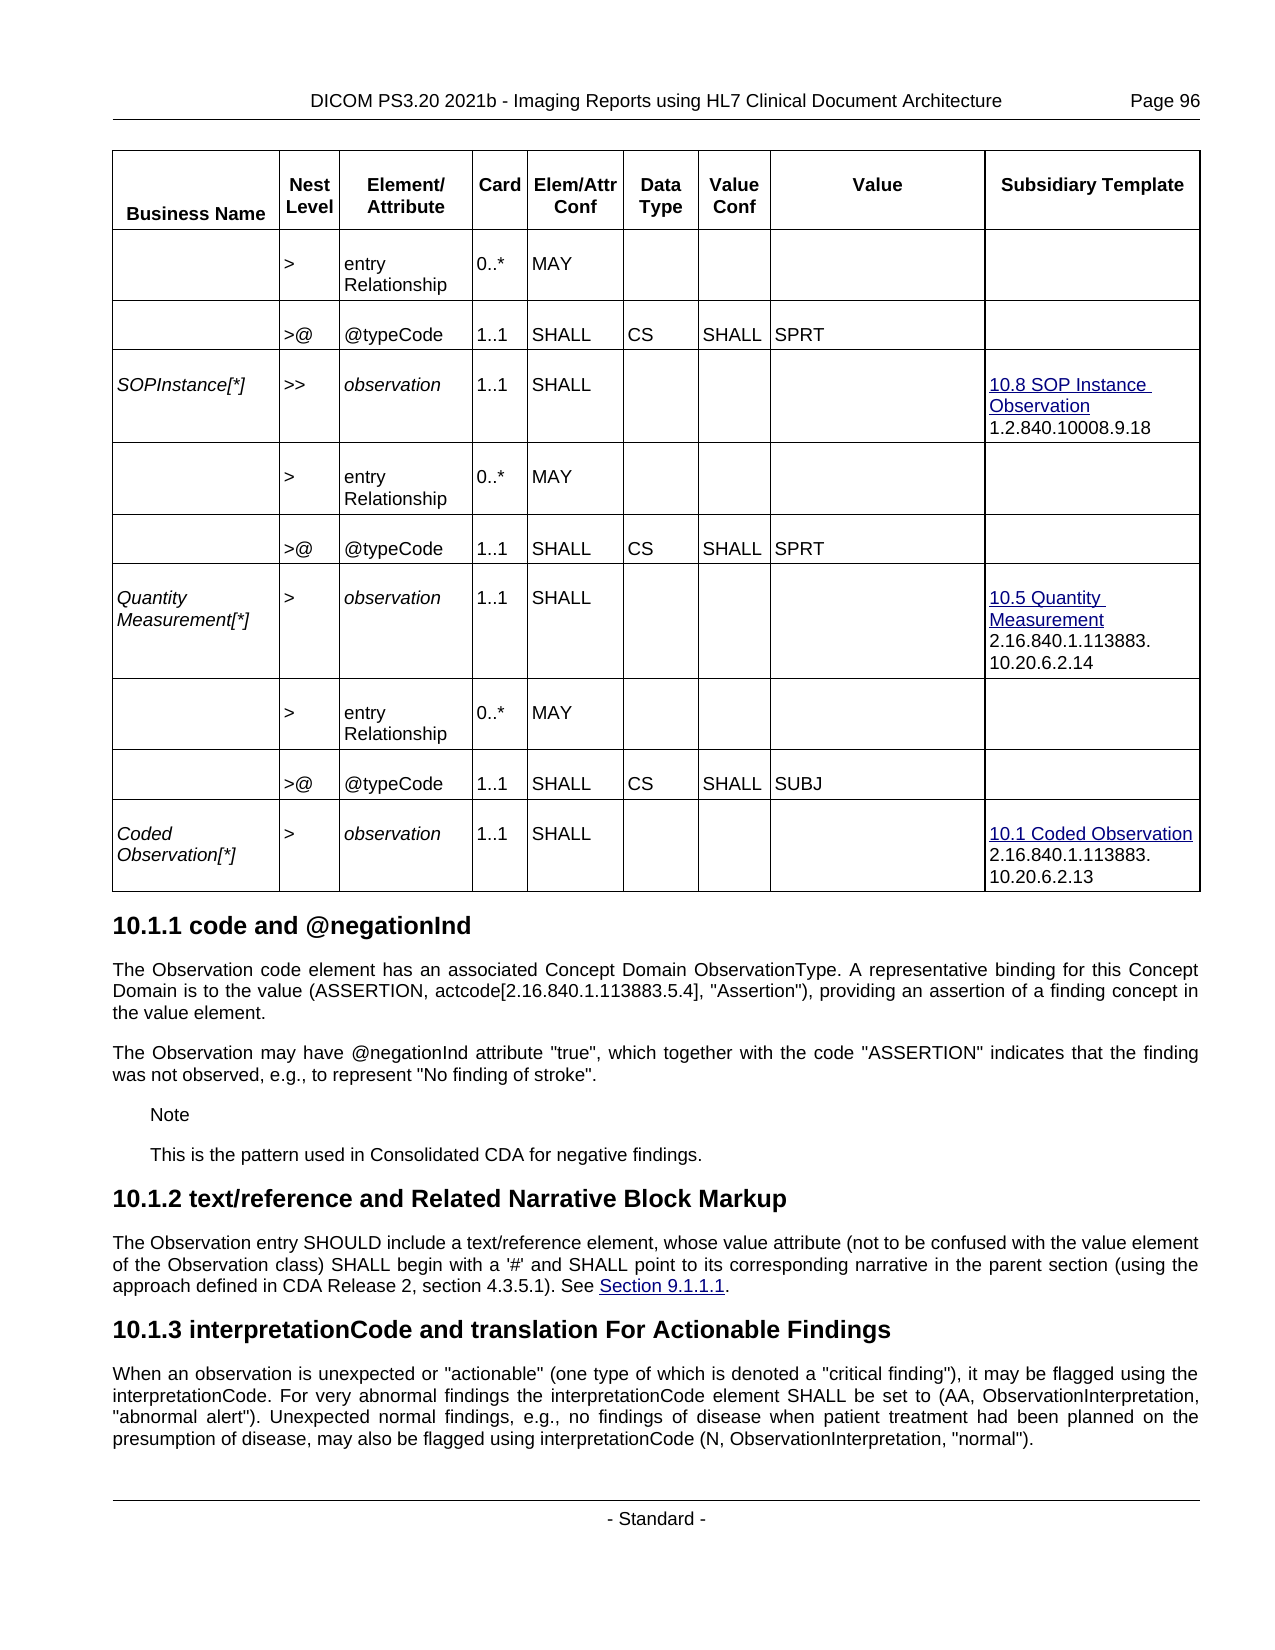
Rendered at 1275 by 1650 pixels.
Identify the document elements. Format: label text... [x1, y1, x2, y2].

table_cell [986, 443, 1199, 513]
table_cell SHALL [528, 301, 623, 349]
table_cell [771, 679, 984, 749]
text This is the pattern used in Consolidated CDA for negative findings. [150, 1144, 1162, 1166]
table_cell entry​Relationship [340, 443, 472, 513]
table_cell SHALL [528, 515, 623, 563]
table_header Element/​Attribute [340, 151, 472, 228]
table_cell [699, 679, 770, 749]
table_cell [771, 350, 984, 442]
table_cell [986, 515, 1199, 563]
table_cell [771, 230, 984, 300]
table_cell [624, 800, 698, 891]
text Note [150, 1104, 1162, 1125]
table_cell SHALL [528, 350, 623, 442]
table_cell MAY [528, 679, 623, 749]
table_cell MAY [528, 230, 623, 300]
table_cell [986, 230, 1199, 300]
table_cell [624, 230, 698, 300]
table_cell > [280, 564, 339, 677]
table_cell @typeCode [340, 750, 472, 798]
table_cell [699, 564, 770, 677]
table_cell SHALL [699, 301, 770, 349]
table_cell SHALL [699, 515, 770, 563]
table_cell > [280, 679, 339, 749]
table_cell SPRT [771, 515, 984, 563]
text The Observation code element has an associated Concept Domain ObservationType. A representative binding for this Concept Domain is to the value (ASSERTION, actcode[2.16.840.1.113883.5.4], "Assertion"), providing an assertion of a finding concept in the value element. [112, 958, 1200, 1023]
table_cell > [280, 800, 339, 891]
table_header Subsidiary Template [986, 151, 1199, 228]
table_cell >> [280, 350, 339, 442]
text 10.1.2 text/reference and Related Narrative Block Markup [112, 1184, 1200, 1213]
table_cell SPRT [771, 301, 984, 349]
table_cell @typeCode [340, 301, 472, 349]
table_cell @typeCode [340, 515, 472, 563]
table_cell [986, 679, 1199, 749]
table_cell [699, 230, 770, 300]
table_cell 10.1 Coded Observation 2.16.840.1.113883.​10.20.6.2.13 [986, 800, 1199, 891]
table_cell Coded​Observation[*] [113, 800, 279, 891]
table_cell 0..* [473, 443, 527, 513]
table_cell [771, 443, 984, 513]
table_cell >@ [280, 750, 339, 798]
table_cell entry​Relationship [340, 230, 472, 300]
table_cell CS [624, 750, 698, 798]
table_cell [771, 800, 984, 891]
table_cell SHALL [528, 750, 623, 798]
table_cell [624, 564, 698, 677]
table_header Value [771, 151, 984, 228]
table_header Business Name [113, 151, 279, 228]
table_cell observation [340, 350, 472, 442]
table_cell [986, 750, 1199, 798]
table_cell [624, 679, 698, 749]
table_cell >@ [280, 301, 339, 349]
table_cell CS [624, 301, 698, 349]
table_cell [986, 301, 1199, 349]
table_header Elem/Attr Conf [528, 151, 623, 228]
table_cell [113, 301, 279, 349]
table_cell 1..1 [473, 301, 527, 349]
table_cell MAY [528, 443, 623, 513]
table_cell observation [340, 564, 472, 677]
table_cell 1..1 [473, 800, 527, 891]
table_cell 0..* [473, 230, 527, 300]
table_cell > [280, 443, 339, 513]
table_cell 10.8 SOP Instance Observation 1.2.840.10008.9.18 [986, 350, 1199, 442]
text The Observation may have @negationInd attribute "true", which together with the code "ASSERTION" indicates that the finding was not observed, e.g., to represent "No finding of stroke". [112, 1042, 1200, 1085]
table_cell entry​Relationship [340, 679, 472, 749]
table_cell [699, 800, 770, 891]
table_cell [699, 443, 770, 513]
text 10.1.1 code and @negationInd [112, 911, 1200, 940]
table_cell Quantity​Measurement[*] [113, 564, 279, 677]
table_cell [113, 443, 279, 513]
table_cell SHALL [528, 800, 623, 891]
table_cell 1..1 [473, 515, 527, 563]
table_cell observation [340, 800, 472, 891]
table_header Value Conf [699, 151, 770, 228]
table_cell 0..* [473, 679, 527, 749]
text The Observation entry SHOULD include a text/reference element, whose value attribute (not to be confused with the value element of the Observation class) SHALL begin with a '#' and SHALL point to its corresponding narrative in the parent section (using the approach defined in CDA Release 2, section 4.3.5.1). See Section 9.1.1.1. [112, 1232, 1200, 1297]
table_cell CS [624, 515, 698, 563]
text When an observation is unexpected or "actionable" (one type of which is denoted a "critical finding"), it may be flagged using the interpretationCode. For very abnormal findings the interpretationCode element SHALL be set to (AA, ObservationInterpretation, "abnormal alert"). Unexpected normal findings, e.g., no findings of disease when patient treatment had been planned on the presumption of disease, may also be flagged using interpretationCode (N, ObservationInterpretation, "normal"). [112, 1363, 1200, 1449]
table_header Nest Level [280, 151, 339, 228]
table_cell >@ [280, 515, 339, 563]
table_cell [113, 679, 279, 749]
table_cell SOPInstance[*] [113, 350, 279, 442]
table_header Data Type [624, 151, 698, 228]
table_cell [624, 443, 698, 513]
text 10.1.3 interpretationCode and translation For Actionable Findings [112, 1315, 1200, 1344]
table_cell [113, 750, 279, 798]
table_cell SHALL [528, 564, 623, 677]
table_cell [624, 350, 698, 442]
table_cell [771, 564, 984, 677]
table_cell > [280, 230, 339, 300]
table_cell [113, 230, 279, 300]
table_cell [699, 350, 770, 442]
table_cell [113, 515, 279, 563]
table_header Card [473, 151, 527, 228]
table_cell 10.5 Quantity Measurement 2.16.840.1.113883.​10.20.6.2.14 [986, 564, 1199, 677]
table_cell 1..1 [473, 750, 527, 798]
table_cell 1..1 [473, 350, 527, 442]
table_cell SHALL [699, 750, 770, 798]
table_cell SUBJ [771, 750, 984, 798]
table_cell 1..1 [473, 564, 527, 677]
